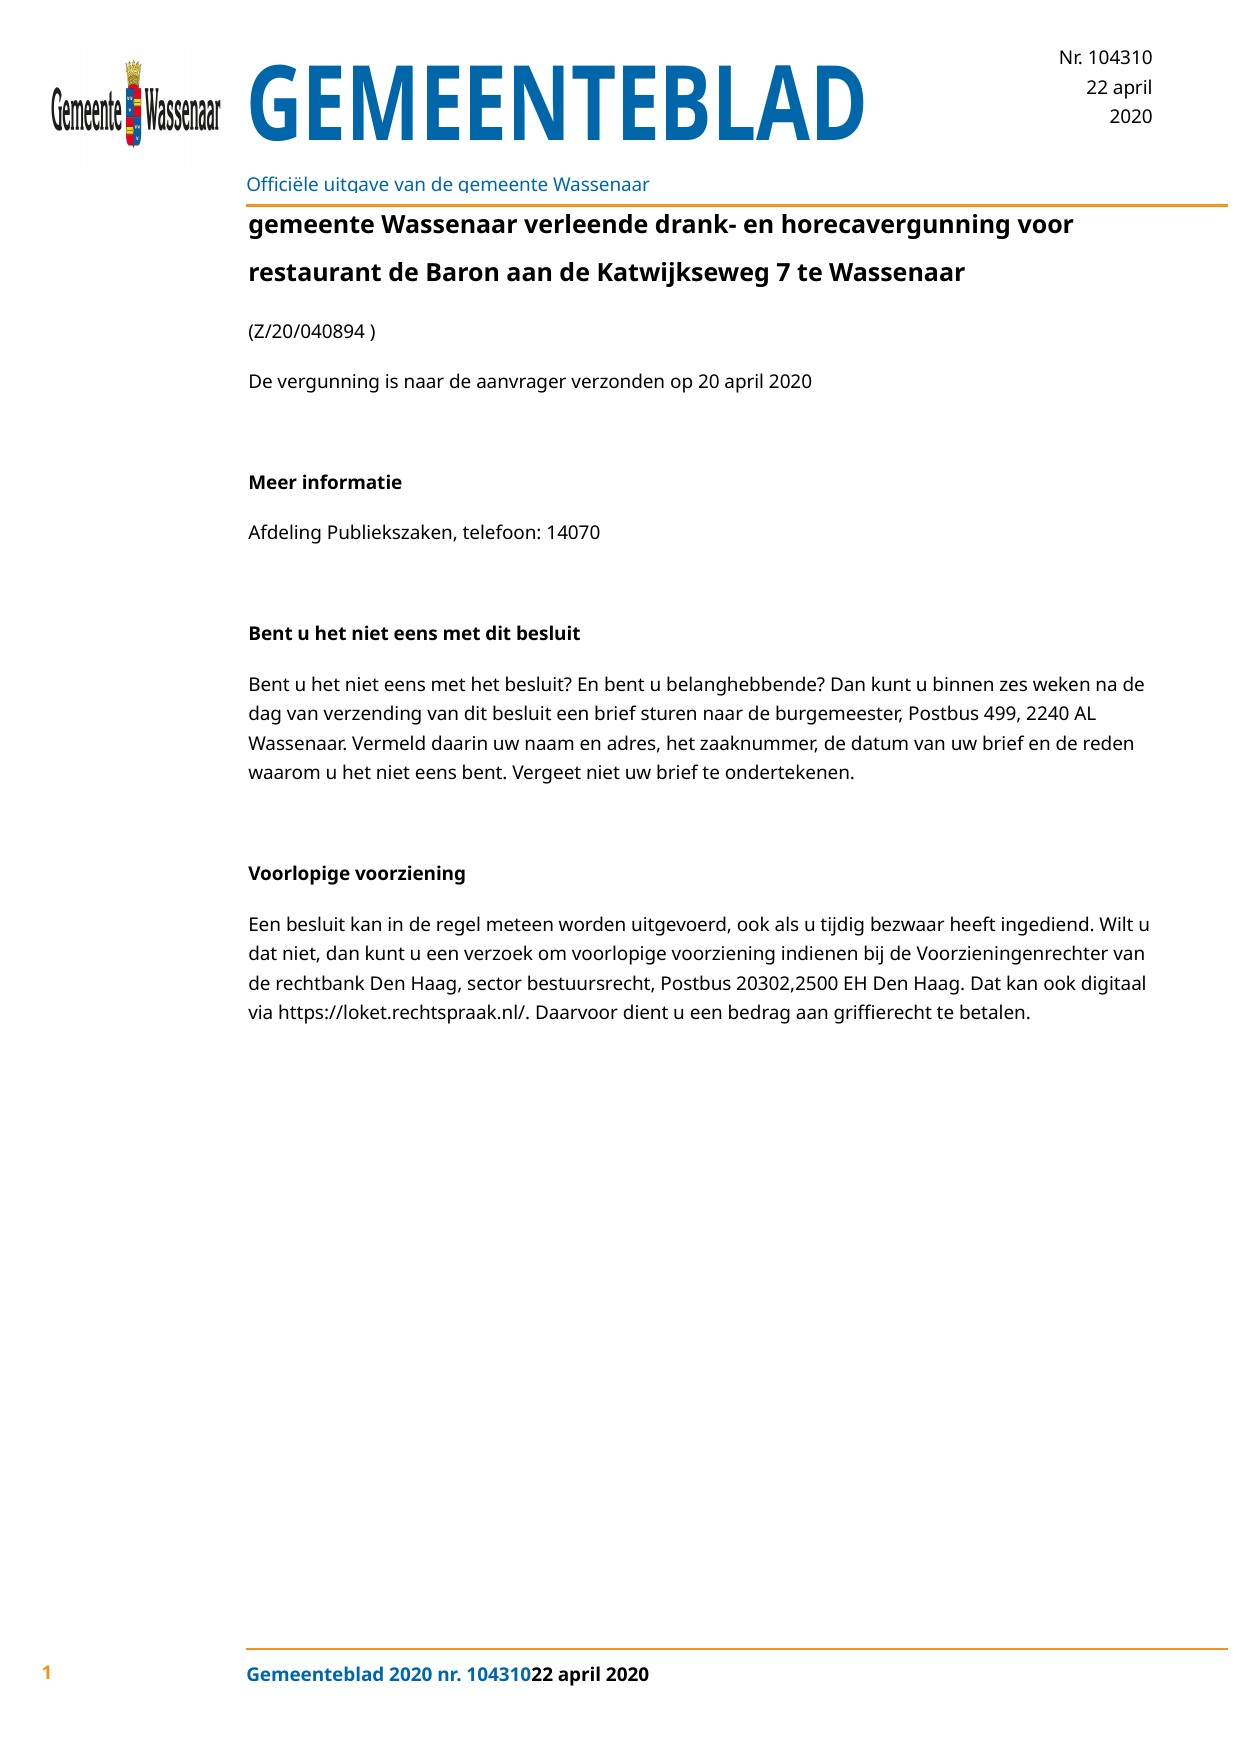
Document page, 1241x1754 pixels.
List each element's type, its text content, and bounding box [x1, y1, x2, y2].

text (Z/20/040894 ) [248, 318, 1152, 344]
text Afdeling Publiekszaken, telefoon: 14070 [248, 519, 1152, 545]
text Een besluit kan in de regel meteen worden uitgevoerd, ook als u tijdig bezwaar heeft ingediend. Wilt u dat niet, dan kunt u een verzoek om voorlopige voorziening indienen bij de Voorzieningenrechter van de rechtbank Den Haag, sector bestuursrecht, Postbus 20302,2500 EH Den Haag. Dat kan ook digitaal via https://loket.rechtspraak.nl/. Daarvoor dient u een bedrag aan griffierecht te betalen. [248, 911, 1152, 1025]
text Voorlopige voorziening [248, 860, 1152, 886]
picture [41, 47, 231, 172]
text gemeente Wassenaar verleende drank- en horecavergunning voor restaurant de Baron aan de Katwijkseweg 7 te Wassenaar [248, 207, 1152, 288]
text Bent u het niet eens met dit besluit [248, 620, 1152, 646]
text Meer informatie [248, 469, 1152, 495]
text Bent u het niet eens met het besluit? En bent u belanghebbende? Dan kunt u binnen zes weken na de dag van verzending van dit besluit een brief sturen naar de burgemeester, Postbus 499, 2240 AL Wassenaar. Vermeld daarin uw naam en adres, het zaaknummer, de datum van uw brief en de reden waarom u het niet eens bent. Vergeet niet uw brief te ondertekenen. [248, 671, 1152, 785]
text De vergunning is naar de aanvrager verzonden op 20 april 2020 [248, 368, 1152, 394]
